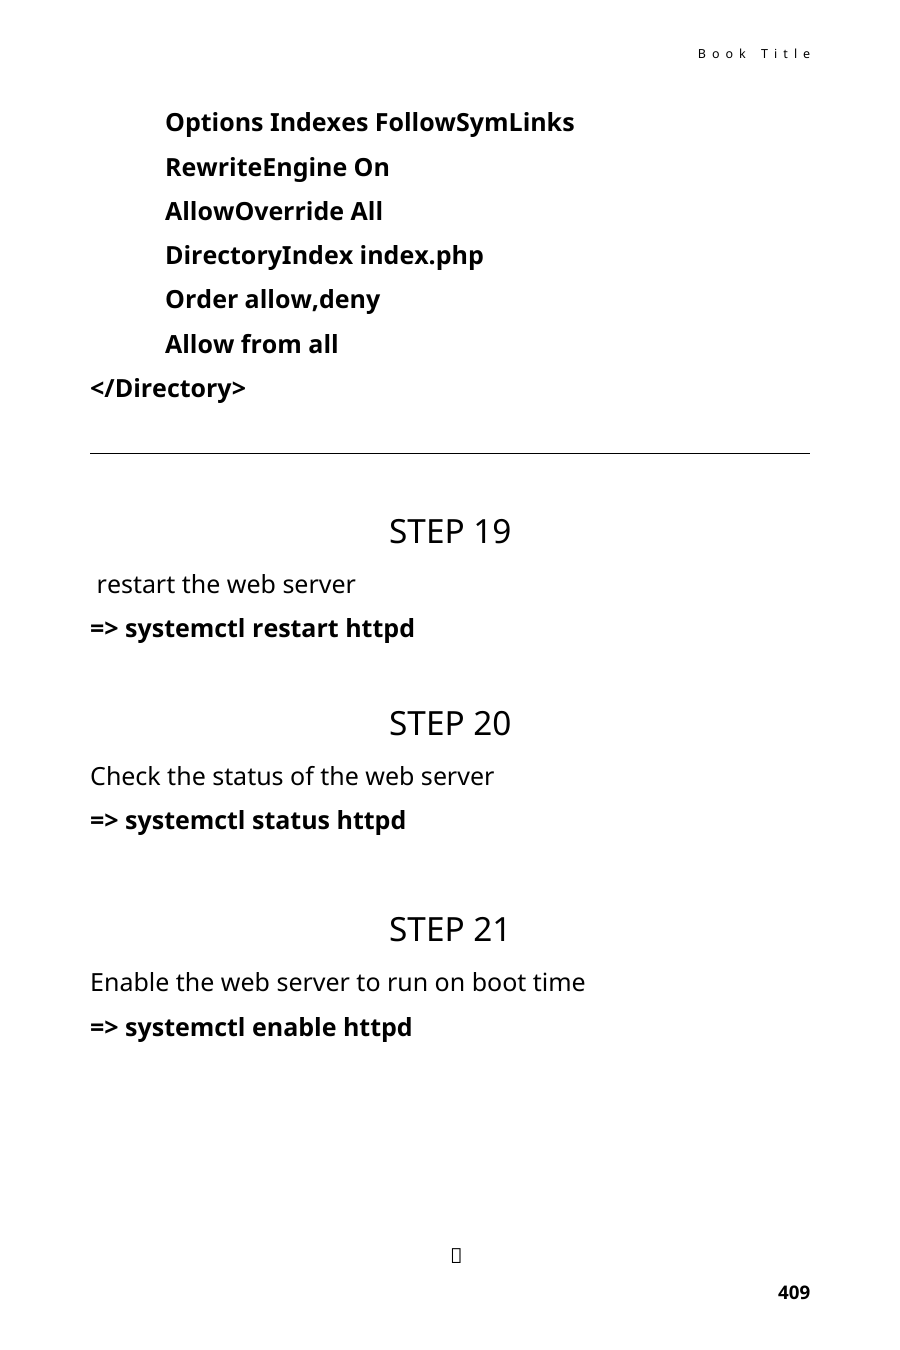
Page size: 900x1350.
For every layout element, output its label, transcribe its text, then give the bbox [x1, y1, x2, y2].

text Check the status of the web server [90, 759, 810, 793]
text </Directory> [90, 371, 810, 405]
text DirectoryIndex index.php [90, 238, 810, 272]
text => systemctl restart httpd [90, 611, 810, 645]
text AllowOverride All [90, 193, 810, 228]
text STEP 20 [90, 700, 810, 745]
text Order allow,deny [90, 282, 810, 316]
text => systemctl status httpd [90, 803, 810, 837]
text RewriteEngine On [90, 149, 810, 183]
text Enable the web server to run on boot time [90, 965, 810, 999]
text => systemctl enable httpd [90, 1009, 810, 1043]
text Allow from all [90, 326, 810, 360]
text STEP 21 [90, 906, 810, 952]
text restart the web server [90, 567, 810, 601]
text Options Indexes FollowSymLinks [90, 105, 810, 139]
text STEP 19 [90, 508, 810, 553]
